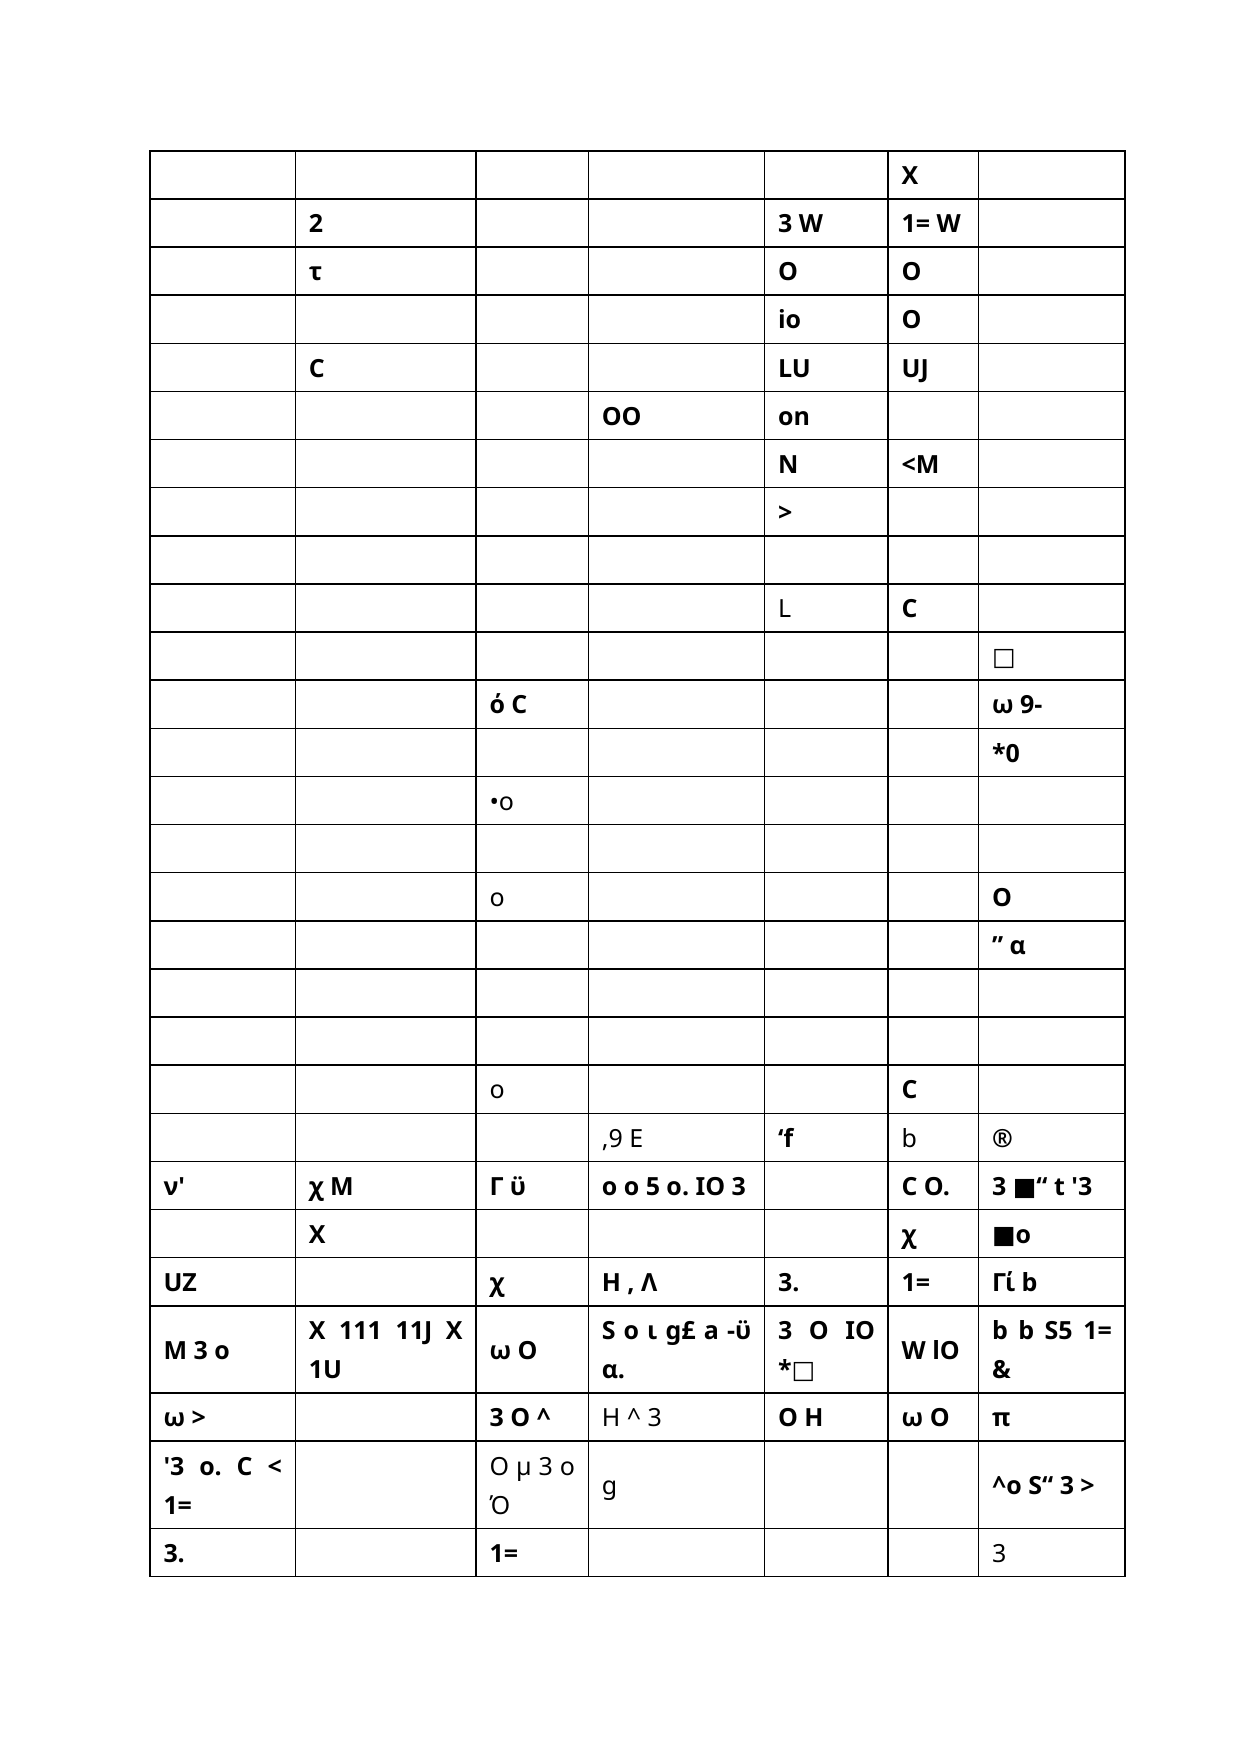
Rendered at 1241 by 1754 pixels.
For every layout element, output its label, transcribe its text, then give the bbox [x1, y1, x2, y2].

table_cell [477, 392, 588, 439]
table_cell [477, 537, 588, 583]
table_cell [151, 152, 295, 198]
table_cell [477, 729, 588, 776]
table_cell [765, 1210, 887, 1257]
table_cell [765, 1162, 887, 1209]
table_cell [765, 873, 887, 920]
table_cell 3 [979, 1529, 1124, 1576]
table_cell Γί b [979, 1258, 1124, 1305]
table_cell C [889, 585, 978, 631]
table_cell ω Ο [477, 1307, 588, 1392]
table_cell [765, 633, 887, 679]
table_cell b [889, 1114, 978, 1161]
table_cell [477, 970, 588, 1016]
table_cell π [979, 1394, 1124, 1440]
table_cell 1= [889, 1258, 978, 1305]
table_cell [889, 1529, 978, 1576]
table_cell on [765, 392, 887, 439]
table_cell [765, 152, 887, 198]
table_cell [151, 873, 295, 920]
table_cell [589, 825, 764, 872]
table_cell [589, 922, 764, 968]
table_cell [889, 922, 978, 968]
table_cell UZ [151, 1258, 295, 1305]
table_cell [296, 1442, 475, 1528]
table_cell [589, 296, 764, 342]
table_cell > [765, 488, 887, 535]
table_cell L [765, 585, 887, 631]
table_cell [589, 681, 764, 727]
table_cell [889, 392, 978, 439]
table_cell [889, 970, 978, 1016]
table_cell [889, 1442, 978, 1528]
table_cell [151, 970, 295, 1016]
table_cell [151, 440, 295, 487]
table_cell [296, 440, 475, 487]
table_cell 3. [151, 1529, 295, 1576]
table_cell ω 9- [979, 681, 1124, 727]
table_cell C O. [889, 1162, 978, 1209]
table_cell 3 O ΙΟ *□ [765, 1307, 887, 1392]
table_cell [477, 825, 588, 872]
table_cell [151, 777, 295, 824]
table_cell [589, 777, 764, 824]
table_cell [151, 344, 295, 391]
table_cell [296, 825, 475, 872]
table_cell [889, 537, 978, 583]
table_cell <M [889, 440, 978, 487]
table_cell 3 ■“ t '3 [979, 1162, 1124, 1209]
table_cell ” α [979, 922, 1124, 968]
table_cell [151, 488, 295, 535]
table_cell [589, 633, 764, 679]
table_cell [296, 392, 475, 439]
table_cell [296, 681, 475, 727]
table_cell [889, 1018, 978, 1064]
table_cell [979, 440, 1124, 487]
table_cell [296, 922, 475, 968]
table_cell [296, 585, 475, 631]
table_cell [979, 488, 1124, 535]
table_cell [296, 296, 475, 342]
table_cell [889, 873, 978, 920]
table_cell [889, 633, 978, 679]
table_cell ,9 Ε [589, 1114, 764, 1161]
table_cell ο [477, 873, 588, 920]
table_cell [979, 344, 1124, 391]
table_cell [151, 248, 295, 294]
table_cell Γ ϋ [477, 1162, 588, 1209]
table_cell [296, 537, 475, 583]
table_cell [151, 296, 295, 342]
table_cell [151, 1066, 295, 1112]
table_cell W lO [889, 1307, 978, 1392]
table_cell [979, 585, 1124, 631]
table_cell N [765, 440, 887, 487]
table_cell [979, 392, 1124, 439]
table_cell □ [979, 633, 1124, 679]
table_cell [477, 200, 588, 246]
table_cell [979, 200, 1124, 246]
table_cell [889, 681, 978, 727]
table_cell [979, 970, 1124, 1016]
table_cell [765, 1529, 887, 1576]
table_cell [765, 681, 887, 727]
table_cell Μ 3 ο [151, 1307, 295, 1392]
table_cell •ο [477, 777, 588, 824]
table_cell [589, 200, 764, 246]
table_cell O [889, 296, 978, 342]
table_cell ΟΟ [589, 392, 764, 439]
table_cell [889, 729, 978, 776]
table_cell [477, 248, 588, 294]
table_cell [589, 152, 764, 198]
table_cell [151, 1210, 295, 1257]
table_cell [477, 585, 588, 631]
table_cell [765, 970, 887, 1016]
table_cell [589, 585, 764, 631]
table_cell [477, 1018, 588, 1064]
table_cell [296, 152, 475, 198]
table_cell [589, 1529, 764, 1576]
table_cell [589, 970, 764, 1016]
table_cell [477, 296, 588, 342]
table_cell C [889, 1066, 978, 1112]
table_cell [151, 729, 295, 776]
table_cell 3 W [765, 200, 887, 246]
table_cell [477, 440, 588, 487]
table_cell ^o S“ 3 > [979, 1442, 1124, 1528]
table_cell [151, 1018, 295, 1064]
table_cell g [589, 1442, 764, 1528]
table_cell [296, 729, 475, 776]
table_cell Η ^ 3 [589, 1394, 764, 1440]
table_cell [589, 488, 764, 535]
table_cell [889, 777, 978, 824]
table_cell [151, 537, 295, 583]
table_cell [296, 1066, 475, 1112]
table_cell 2 [296, 200, 475, 246]
table_cell [979, 1066, 1124, 1112]
table_cell [151, 633, 295, 679]
table_cell [477, 1210, 588, 1257]
table_cell [979, 537, 1124, 583]
table_cell τ [296, 248, 475, 294]
table_cell [765, 1066, 887, 1112]
table_cell ό C [477, 681, 588, 727]
table_cell [979, 296, 1124, 342]
table_cell ω Ο [889, 1394, 978, 1440]
table_cell [765, 1018, 887, 1064]
table_cell io [765, 296, 887, 342]
table_cell [296, 777, 475, 824]
table_cell [979, 825, 1124, 872]
table_cell [151, 922, 295, 968]
table_cell [889, 825, 978, 872]
table_cell [151, 681, 295, 727]
table_cell Ο μ 3 ο Ό [477, 1442, 588, 1528]
table_cell [589, 440, 764, 487]
table_cell χ Μ [296, 1162, 475, 1209]
table_cell [979, 152, 1124, 198]
table_cell [296, 873, 475, 920]
table_cell [589, 248, 764, 294]
table_cell [765, 1442, 887, 1528]
table_cell 3. [765, 1258, 887, 1305]
table_cell [589, 729, 764, 776]
table_cell [589, 344, 764, 391]
table_cell ‘f [765, 1114, 887, 1161]
table_cell UJ [889, 344, 978, 391]
table_cell [296, 488, 475, 535]
table_cell χ [889, 1210, 978, 1257]
table_cell [151, 1114, 295, 1161]
table_cell [979, 248, 1124, 294]
table_cell [477, 1114, 588, 1161]
table_cell [296, 1394, 475, 1440]
table_cell [151, 200, 295, 246]
table_cell b b S5 1= & [979, 1307, 1124, 1392]
table_cell [589, 537, 764, 583]
table_cell LU [765, 344, 887, 391]
table_cell [765, 777, 887, 824]
table_cell [477, 922, 588, 968]
table_cell O [889, 248, 978, 294]
table_cell [979, 1018, 1124, 1064]
table_cell [765, 825, 887, 872]
table_cell Χ [296, 1210, 475, 1257]
table_cell [296, 1018, 475, 1064]
table_cell '3 ο. C < 1= [151, 1442, 295, 1528]
table_cell *0 [979, 729, 1124, 776]
table_cell Χ 111 11J Χ 1U [296, 1307, 475, 1392]
table_cell [296, 1258, 475, 1305]
table_cell [477, 344, 588, 391]
table_cell O [979, 873, 1124, 920]
table_cell [296, 970, 475, 1016]
table_cell Η , Λ [589, 1258, 764, 1305]
table_cell [589, 873, 764, 920]
table_cell ο ο 5 ο. ΙΟ 3 [589, 1162, 764, 1209]
table_cell O H [765, 1394, 887, 1440]
table_cell [151, 392, 295, 439]
table_cell 3 Ο ^ [477, 1394, 588, 1440]
table_cell [765, 537, 887, 583]
table_cell [477, 152, 588, 198]
table_cell [296, 1114, 475, 1161]
table_cell [765, 922, 887, 968]
table_cell ο [477, 1066, 588, 1112]
table_cell 1= W [889, 200, 978, 246]
table_cell O [765, 248, 887, 294]
table_cell [589, 1018, 764, 1064]
table_cell [151, 825, 295, 872]
table_cell [889, 488, 978, 535]
table_cell [979, 777, 1124, 824]
table_cell [151, 585, 295, 631]
table_cell X [889, 152, 978, 198]
table_cell 1= [477, 1529, 588, 1576]
table_cell ® [979, 1114, 1124, 1161]
table_cell [589, 1210, 764, 1257]
table_cell S ο ι g£ a -ϋ α. [589, 1307, 764, 1392]
table_cell [477, 488, 588, 535]
table_cell ■ο [979, 1210, 1124, 1257]
table_cell [296, 633, 475, 679]
table_cell [477, 633, 588, 679]
table_cell χ [477, 1258, 588, 1305]
table_cell C [296, 344, 475, 391]
table_cell [589, 1066, 764, 1112]
table_cell ν' [151, 1162, 295, 1209]
table_cell [765, 729, 887, 776]
table_cell [296, 1529, 475, 1576]
table_cell ω > [151, 1394, 295, 1440]
